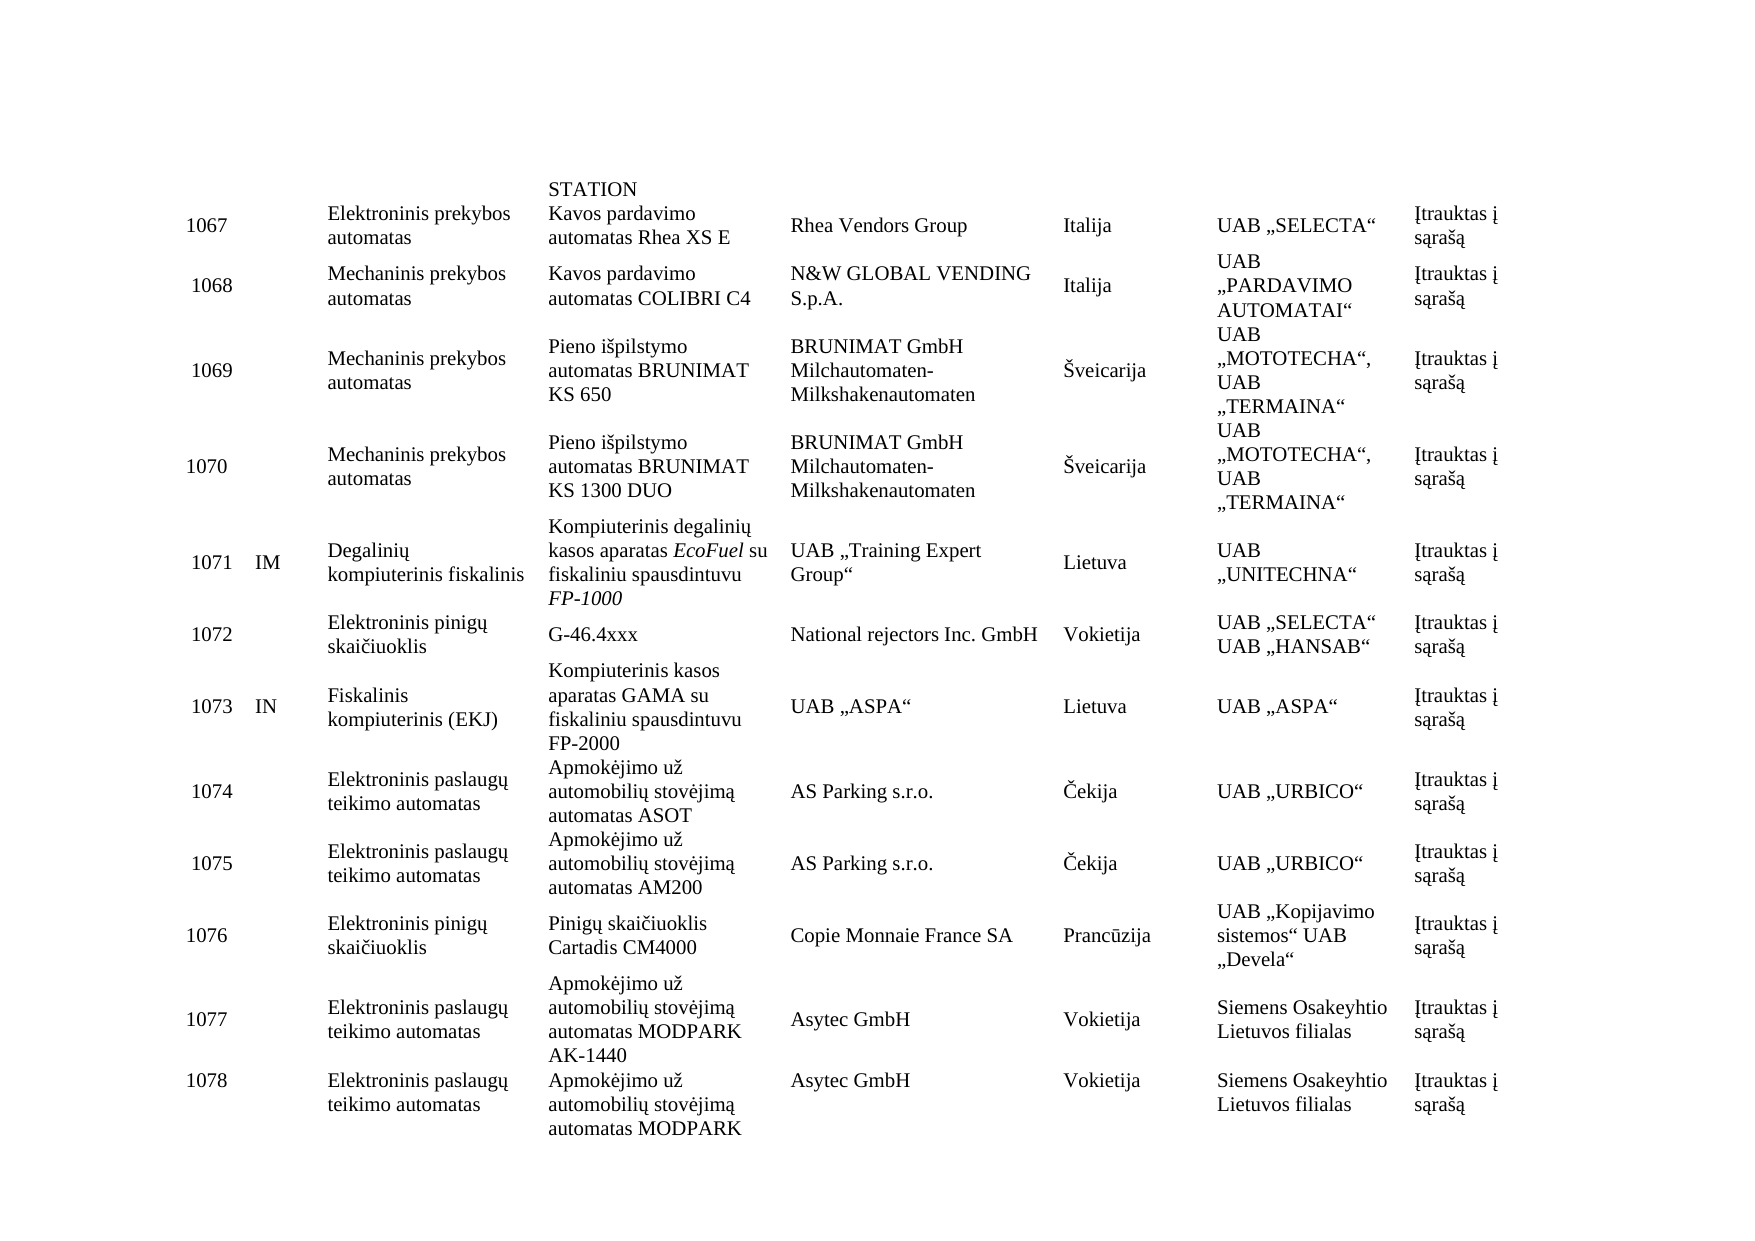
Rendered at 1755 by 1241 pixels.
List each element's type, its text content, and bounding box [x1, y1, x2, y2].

table_cell AS Parking s.r.o. [779, 827, 1052, 899]
table_cell UAB „SELECTA“ UAB „HANSAB“ [1206, 610, 1403, 658]
table_cell [1052, 177, 1206, 201]
table_cell Įtrauktas į sąrašą [1403, 418, 1550, 514]
table_cell Įtrauktas į sąrašą [1403, 322, 1550, 418]
table_cell UAB „Training Expert Group“ [779, 514, 1052, 610]
table_cell G-46.4xxx [537, 610, 779, 658]
table_cell Italija [1052, 249, 1206, 322]
table_cell Rhea Vendors Group [779, 201, 1052, 249]
table_cell Apmokėjimo už automobilių stovėjimą automatas AM200 [537, 827, 779, 899]
table_cell Elektroninis paslaugų teikimo automatas [316, 971, 537, 1067]
table_cell [115, 177, 244, 201]
table_cell UAB „ASPA“ [779, 659, 1052, 755]
table_cell 1077 [115, 971, 244, 1067]
table_cell Italija [1052, 201, 1206, 249]
table_cell 1070 [115, 418, 244, 514]
table_cell Įtrauktas į sąrašą [1403, 201, 1550, 249]
table_cell Čekija [1052, 755, 1206, 827]
table_cell Lietuva [1052, 514, 1206, 610]
table_cell BRUNIMAT GmbH Milchautomaten-Milkshakenautomaten [779, 322, 1052, 418]
table_cell [1206, 177, 1403, 201]
table_cell Asytec GmbH [779, 1068, 1052, 1140]
table_cell Kavos pardavimo automatas Rhea XS E [537, 201, 779, 249]
table_cell UAB „MOTOTECHA“, UAB „TERMAINA“ [1206, 418, 1403, 514]
table_cell Asytec GmbH [779, 971, 1052, 1067]
table_cell Įtrauktas į sąrašą [1403, 971, 1550, 1067]
table_cell UAB „URBICO“ [1206, 827, 1403, 899]
table_cell Vokietija [1052, 1068, 1206, 1140]
table_cell 1071 [115, 514, 244, 610]
table_cell Lietuva [1052, 659, 1206, 755]
table_cell Copie Monnaie France SA [779, 899, 1052, 971]
table_cell [244, 249, 316, 322]
table_cell Šveicarija [1052, 322, 1206, 418]
table_cell [316, 177, 537, 201]
table_cell Elektroninis paslaugų teikimo automatas [316, 1068, 537, 1140]
table_cell [244, 827, 316, 899]
table_cell Mechaninis prekybos automatas [316, 418, 537, 514]
table_cell 1078 [115, 1068, 244, 1140]
table_cell UAB „URBICO“ [1206, 755, 1403, 827]
table_cell Kompiuterinis degalinių kasos aparatas EcoFuel su fiskaliniu spausdintuvu FP-1000 [537, 514, 779, 610]
table_cell IN [244, 659, 316, 755]
table_cell Elektroninis paslaugų teikimo automatas [316, 755, 537, 827]
table_cell [1403, 177, 1550, 201]
table_cell Degalinių kompiuterinis fiskalinis [316, 514, 537, 610]
table_cell Mechaninis prekybos automatas [316, 249, 537, 322]
table_cell [244, 322, 316, 418]
table_cell AS Parking s.r.o. [779, 755, 1052, 827]
table_cell Įtrauktas į sąrašą [1403, 755, 1550, 827]
table_cell N&W GLOBAL VENDING S.p.A. [779, 249, 1052, 322]
table_cell 1067 [115, 201, 244, 249]
table_cell Pieno išpilstymo automatas BRUNIMAT KS 650 [537, 322, 779, 418]
table_cell Elektroninis prekybos automatas [316, 201, 537, 249]
table_cell Vokietija [1052, 610, 1206, 658]
table_cell Įtrauktas į sąrašą [1403, 659, 1550, 755]
table_cell 1068 [115, 249, 244, 322]
table_cell UAB „SELECTA“ [1206, 201, 1403, 249]
table_cell UAB „PARDAVIMO AUTOMATAI“ [1206, 249, 1403, 322]
table_cell Apmokėjimo už automobilių stovėjimą automatas ASOT [537, 755, 779, 827]
table_cell STATION [537, 177, 779, 201]
table_cell [244, 418, 316, 514]
table_cell Šveicarija [1052, 418, 1206, 514]
table_cell Pinigų skaičiuoklis Cartadis CM4000 [537, 899, 779, 971]
table_cell [244, 201, 316, 249]
table_cell Mechaninis prekybos automatas [316, 322, 537, 418]
table_cell UAB „ASPA“ [1206, 659, 1403, 755]
table_cell 1074 [115, 755, 244, 827]
table_cell Elektroninis paslaugų teikimo automatas [316, 827, 537, 899]
table_cell BRUNIMAT GmbH Milchautomaten-Milkshakenautomaten [779, 418, 1052, 514]
table_cell [244, 899, 316, 971]
table_cell [244, 755, 316, 827]
table_cell IM [244, 514, 316, 610]
table_cell UAB „Kopijavimo sistemos“ UAB „Devela“ [1206, 899, 1403, 971]
table_cell Elektroninis pinigų skaičiuoklis [316, 610, 537, 658]
table_cell Įtrauktas į sąrašą [1403, 514, 1550, 610]
table_cell Fiskalinis kompiuterinis (EKJ) [316, 659, 537, 755]
table_cell [244, 610, 316, 658]
table_cell Siemens Osakeyhtio Lietuvos filialas [1206, 1068, 1403, 1140]
table_cell Siemens Osakeyhtio Lietuvos filialas [1206, 971, 1403, 1067]
table_cell Įtrauktas į sąrašą [1403, 899, 1550, 971]
table_cell Vokietija [1052, 971, 1206, 1067]
table_cell Įtrauktas į sąrašą [1403, 827, 1550, 899]
table_cell [244, 971, 316, 1067]
table_cell 1073 [115, 659, 244, 755]
table_cell 1076 [115, 899, 244, 971]
table_cell Pieno išpilstymo automatas BRUNIMAT KS 1300 DUO [537, 418, 779, 514]
table_cell Įtrauktas į sąrašą [1403, 249, 1550, 322]
table_cell UAB „UNITECHNA“ [1206, 514, 1403, 610]
table_cell Čekija [1052, 827, 1206, 899]
table_cell Apmokėjimo už automobilių stovėjimą automatas MODPARK [537, 1068, 779, 1140]
table_cell [244, 1068, 316, 1140]
table_cell Įtrauktas į sąrašą [1403, 610, 1550, 658]
table_cell [244, 177, 316, 201]
table_cell Kavos pardavimo automatas COLIBRI C4 [537, 249, 779, 322]
table_cell Elektroninis pinigų skaičiuoklis [316, 899, 537, 971]
table_cell UAB „MOTOTECHA“, UAB „TERMAINA“ [1206, 322, 1403, 418]
table_cell Kompiuterinis kasos aparatas GAMA su fiskaliniu spausdintuvu FP-2000 [537, 659, 779, 755]
table_cell [779, 177, 1052, 201]
table_cell 1072 [115, 610, 244, 658]
table_cell Prancūzija [1052, 899, 1206, 971]
table_cell Įtrauktas į sąrašą [1403, 1068, 1550, 1140]
table_cell 1075 [115, 827, 244, 899]
table_cell 1069 [115, 322, 244, 418]
table_cell Apmokėjimo už automobilių stovėjimą automatas MODPARK AK-1440 [537, 971, 779, 1067]
table_cell National rejectors Inc. GmbH [779, 610, 1052, 658]
